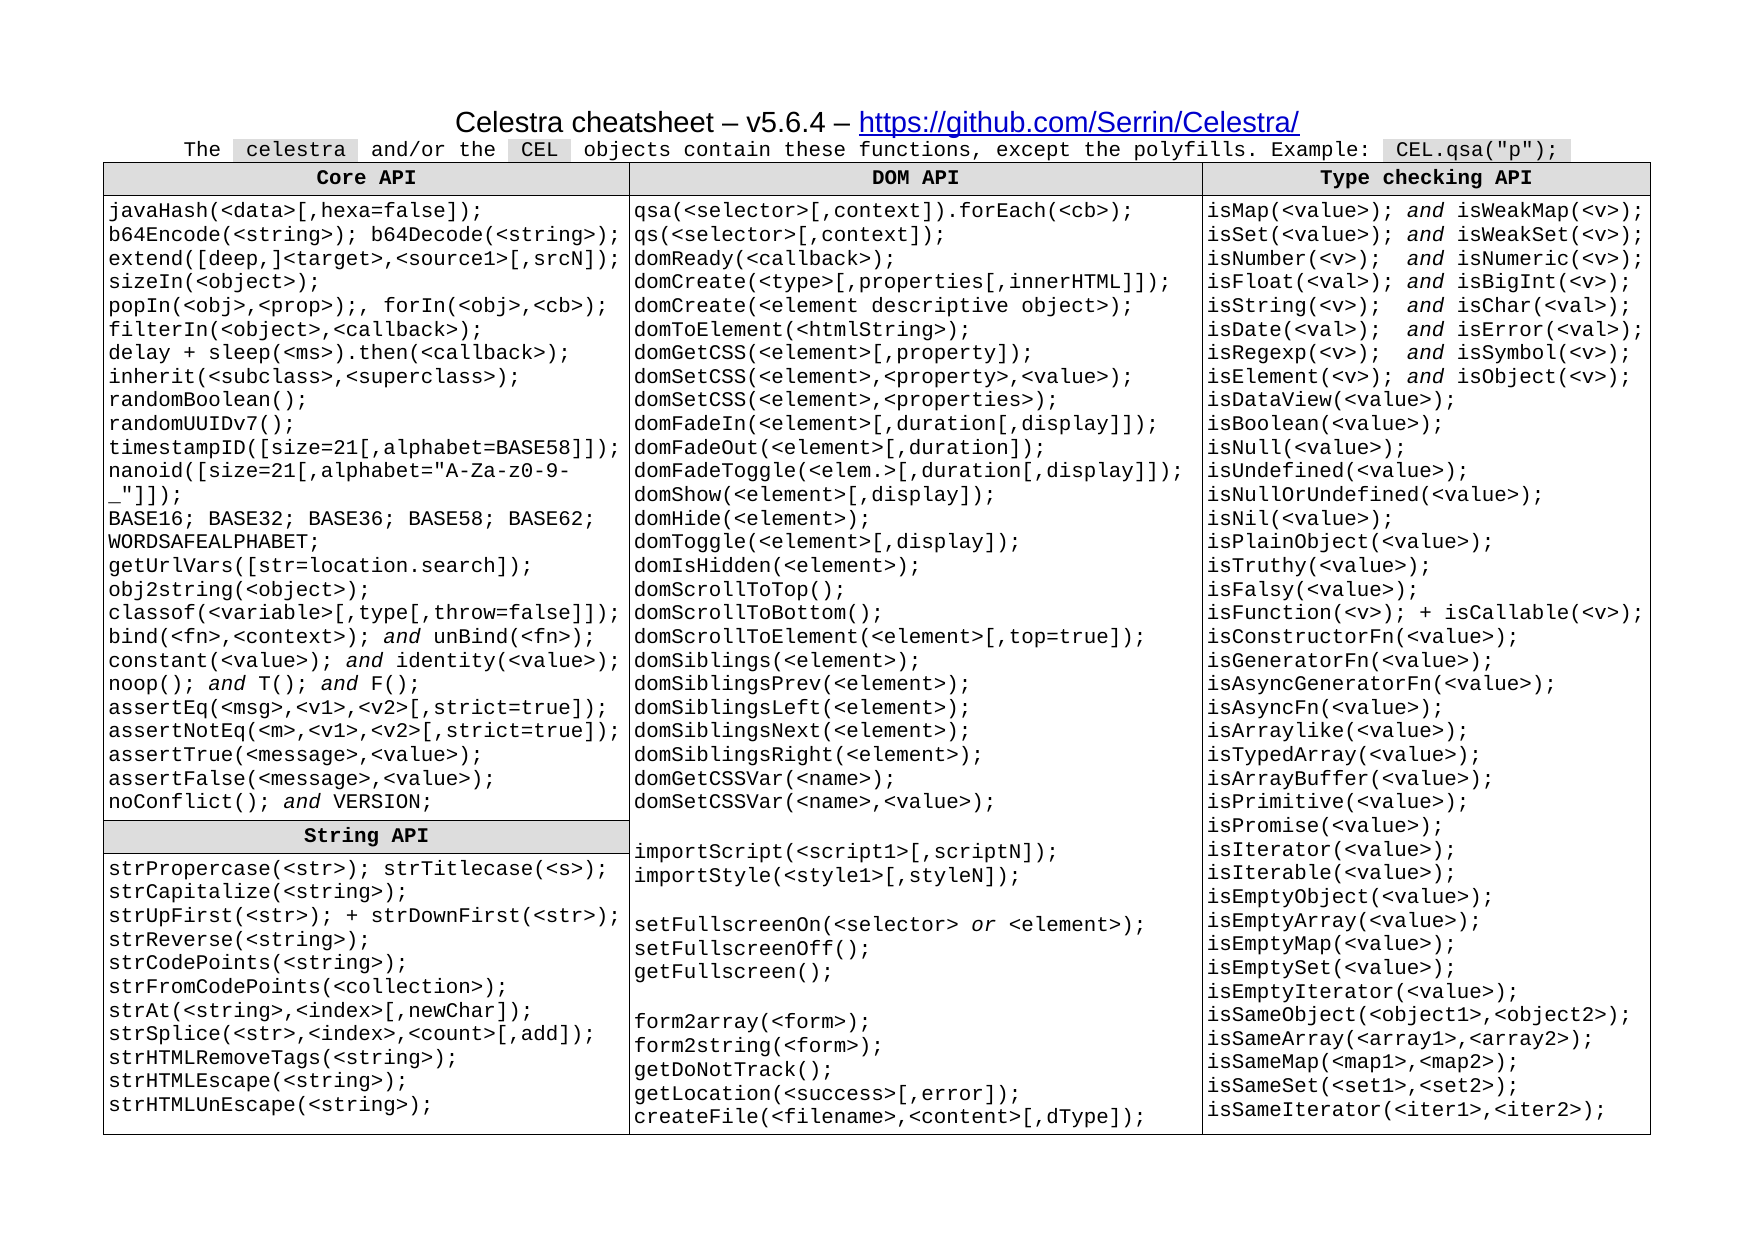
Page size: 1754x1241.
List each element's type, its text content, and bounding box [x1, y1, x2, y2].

table_header Core API [104, 163, 629, 195]
text The celestra and/or the CEL objects contain these functions, except the polyfills. Example: CEL.qsa("p"); [105, 138, 1649, 162]
table_cell strPropercase(<str>); strTitlecase(<s>); strCapitalize(<string>); strUpFirst(<str>); + strDownFirst(<str>); strReverse(<string>); strCodePoints(<string>); strFromCodePoints(<collection>); strAt(<string>,<index>[,newChar]); strSplice(<str>,<index>,<count>[,add]); strHTMLRemoveTags(<string>); strHTMLEscape(<string>); strHTMLUnEscape(<string>); [104, 854, 629, 1134]
table_cell isMap(<value>); and isWeakMap(<v>); isSet(<value>); and isWeakSet(<v>); isNumber(<v>); and isNumeric(<v>); isFloat(<val>); and isBigInt(<v>); isString(<v>); and isChar(<val>); isDate(<val>); and isError(<val>); isRegexp(<v>); and isSymbol(<v>); isElement(<v>); and isObject(<v>); isDataView(<value>); isBoolean(<value>); isNull(<value>); isUndefined(<value>); isNullOrUndefined(<value>); isNil(<value>); isPlainObject(<value>); isTruthy(<value>); isFalsy(<value>); isFunction(<v>); + isCallable(<v>); isConstructorFn(<value>); isGeneratorFn(<value>); isAsyncGeneratorFn(<value>); isAsyncFn(<value>); isArraylike(<value>); isTypedArray(<value>); isArrayBuffer(<value>); isPrimitive(<value>); isPromise(<value>); isIterator(<value>); isIterable(<value>); isEmptyObject(<value>); isEmptyArray(<value>); isEmptyMap(<value>); isEmptySet(<value>); isEmptyIterator(<value>); isSameObject(<object1>,<object2>); isSameArray(<array1>,<array2>); isSameMap(<map1>,<map2>); isSameSet(<set1>,<set2>); isSameIterator(<iter1>,<iter2>); [1203, 196, 1650, 1134]
text Celestra cheatsheet – v5.6.4 – https://github.com/Serrin/Celestra/ [105, 105, 1649, 138]
table_cell qsa(<selector>[,context]).forEach(<cb>); qs(<selector>[,context]); domReady(<callback>); domCreate(<type>[,properties[,innerHTML]]); domCreate(<element descriptive object>); domToElement(<htmlString>); domGetCSS(<element>[,property]); domSetCSS(<element>,<property>,<value>); domSetCSS(<element>,<properties>); domFadeIn(<element>[,duration[,display]]); domFadeOut(<element>[,duration]); domFadeToggle(<elem.>[,duration[,display]]); domShow(<element>[,display]); domHide(<element>); domToggle(<element>[,display]); domIsHidden(<element>); domScrollToTop(); domScrollToBottom(); domScrollToElement(<element>[,top=true]); domSiblings(<element>); domSiblingsPrev(<element>); domSiblingsLeft(<element>); domSiblingsNext(<element>); domSiblingsRight(<element>); domGetCSSVar(<name>); domSetCSSVar(<name>,<value>); importScript(<script1>[,scriptN]); importStyle(<style1>[,styleN]); setFullscreenOn(<selector> or <element>); setFullscreenOff(); getFullscreen(); form2array(<form>); form2string(<form>); getDoNotTrack(); getLocation(<success>[,error]); createFile(<filename>,<content>[,dType]); [630, 196, 1202, 1134]
table_header DOM API [630, 163, 1202, 195]
table_header Type checking API [1203, 163, 1650, 195]
table_cell String API [104, 821, 629, 853]
table_cell javaHash(<data>[,hexa=false]); b64Encode(<string>); b64Decode(<string>); extend([deep,]<target>,<source1>[,srcN]); sizeIn(<object>); popIn(<obj>,<prop>);, forIn(<obj>,<cb>); filterIn(<object>,<callback>); delay + sleep(<ms>).then(<callback>); inherit(<subclass>,<superclass>); randomBoolean(); randomUUIDv7(); timestampID([size=21[,alphabet=BASE58]]); nanoid([size=21[,alphabet="A-Za-z0-9-_"]]); BASE16; BASE32; BASE36; BASE58; BASE62; WORDSAFEALPHABET; getUrlVars([str=location.search]); obj2string(<object>); classof(<variable>[,type[,throw=false]]); bind(<fn>,<context>); and unBind(<fn>); constant(<value>); and identity(<value>); noop(); and T(); and F(); assertEq(<msg>,<v1>,<v2>[,strict=true]); assertNotEq(<m>,<v1>,<v2>[,strict=true]); assertTrue(<message>,<value>); assertFalse(<message>,<value>); noConflict(); and VERSION; [104, 196, 629, 819]
